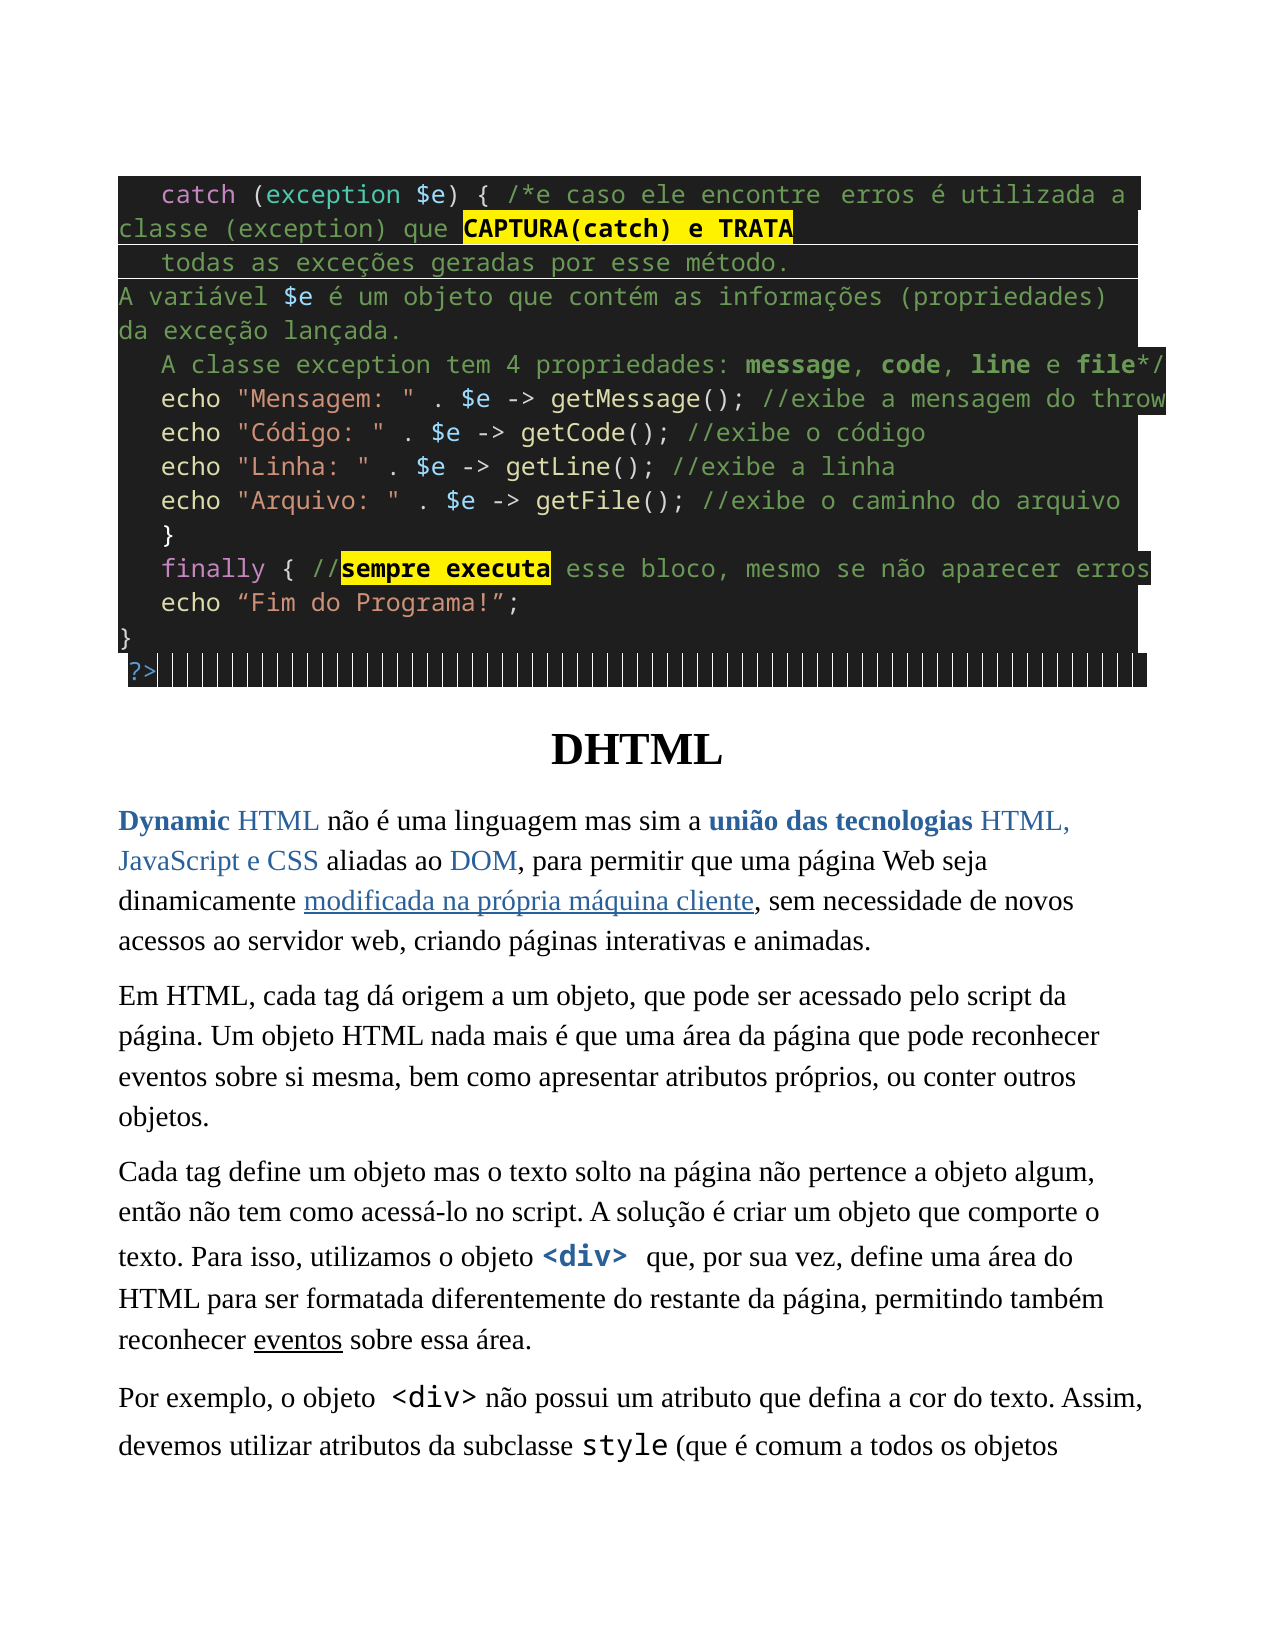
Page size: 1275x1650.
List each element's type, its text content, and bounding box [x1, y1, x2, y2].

text Cada tag define um objeto mas o texto solto na página não pertence a objeto algum, então não tem como acessá-lo no script. A solução é criar um objeto que comporte o texto. Para isso, utilizamos o objeto <div> que, por sua vez, define uma área do HTML para ser formatada diferentemente do restante da página, permitindo também reconhecer eventos sobre essa área. [118, 1154, 1157, 1355]
text ?> DHTML [118, 653, 1157, 803]
text echo "Linha: " . $e -> getLine(); //exibe a linha [118, 449, 1157, 483]
text A variável $e é um objeto que contém as informações (propriedades) da exceção lançada. [118, 278, 1157, 347]
text catch (exception $e) { /*e caso ele encontre erros é utilizada a classe (exception) que CAPTURA(catch) e TRATA todas as exceções geradas por esse método. [118, 176, 1157, 278]
text Dynamic HTML não é uma linguagem mas sim a união das tecnologias HTML, JavaScript e CSS aliadas ao DOM, para permitir que uma página Web seja dinamicamente modificada na própria máquina cliente, sem necessidade de novos acessos ao servidor web, criando páginas interativas e animadas. [118, 803, 1157, 957]
text echo "Mensagem: " . $e -> getMessage(); //exibe a mensagem do throw [118, 381, 1192, 415]
text echo “Fim do Programa!”; [118, 585, 1157, 619]
text } [118, 619, 1157, 653]
text echo "Arquivo: " . $e -> getFile(); //exibe o caminho do arquivo } finally { //sempre executa esse bloco, mesmo se não aparecer erros [118, 483, 1157, 585]
text Em HTML, cada tag dá origem a um objeto, que pode ser acessado pelo script da página. Um objeto HTML nada mais é que uma área da página que pode reconhecer eventos sobre si mesma, bem como apresentar atributos próprios, ou conter outros objetos. [118, 978, 1157, 1132]
text Por exemplo, o objeto <div> não possui um atributo que defina a cor do texto. Assim, devemos utilizar atributos da subclasse style (que é comum a todos os objetos [118, 1377, 1157, 1464]
text A classe exception tem 4 propriedades: message, code, line e file*/ [118, 347, 1181, 381]
text echo "Código: " . $e -> getCode(); //exibe o código [118, 415, 1157, 449]
